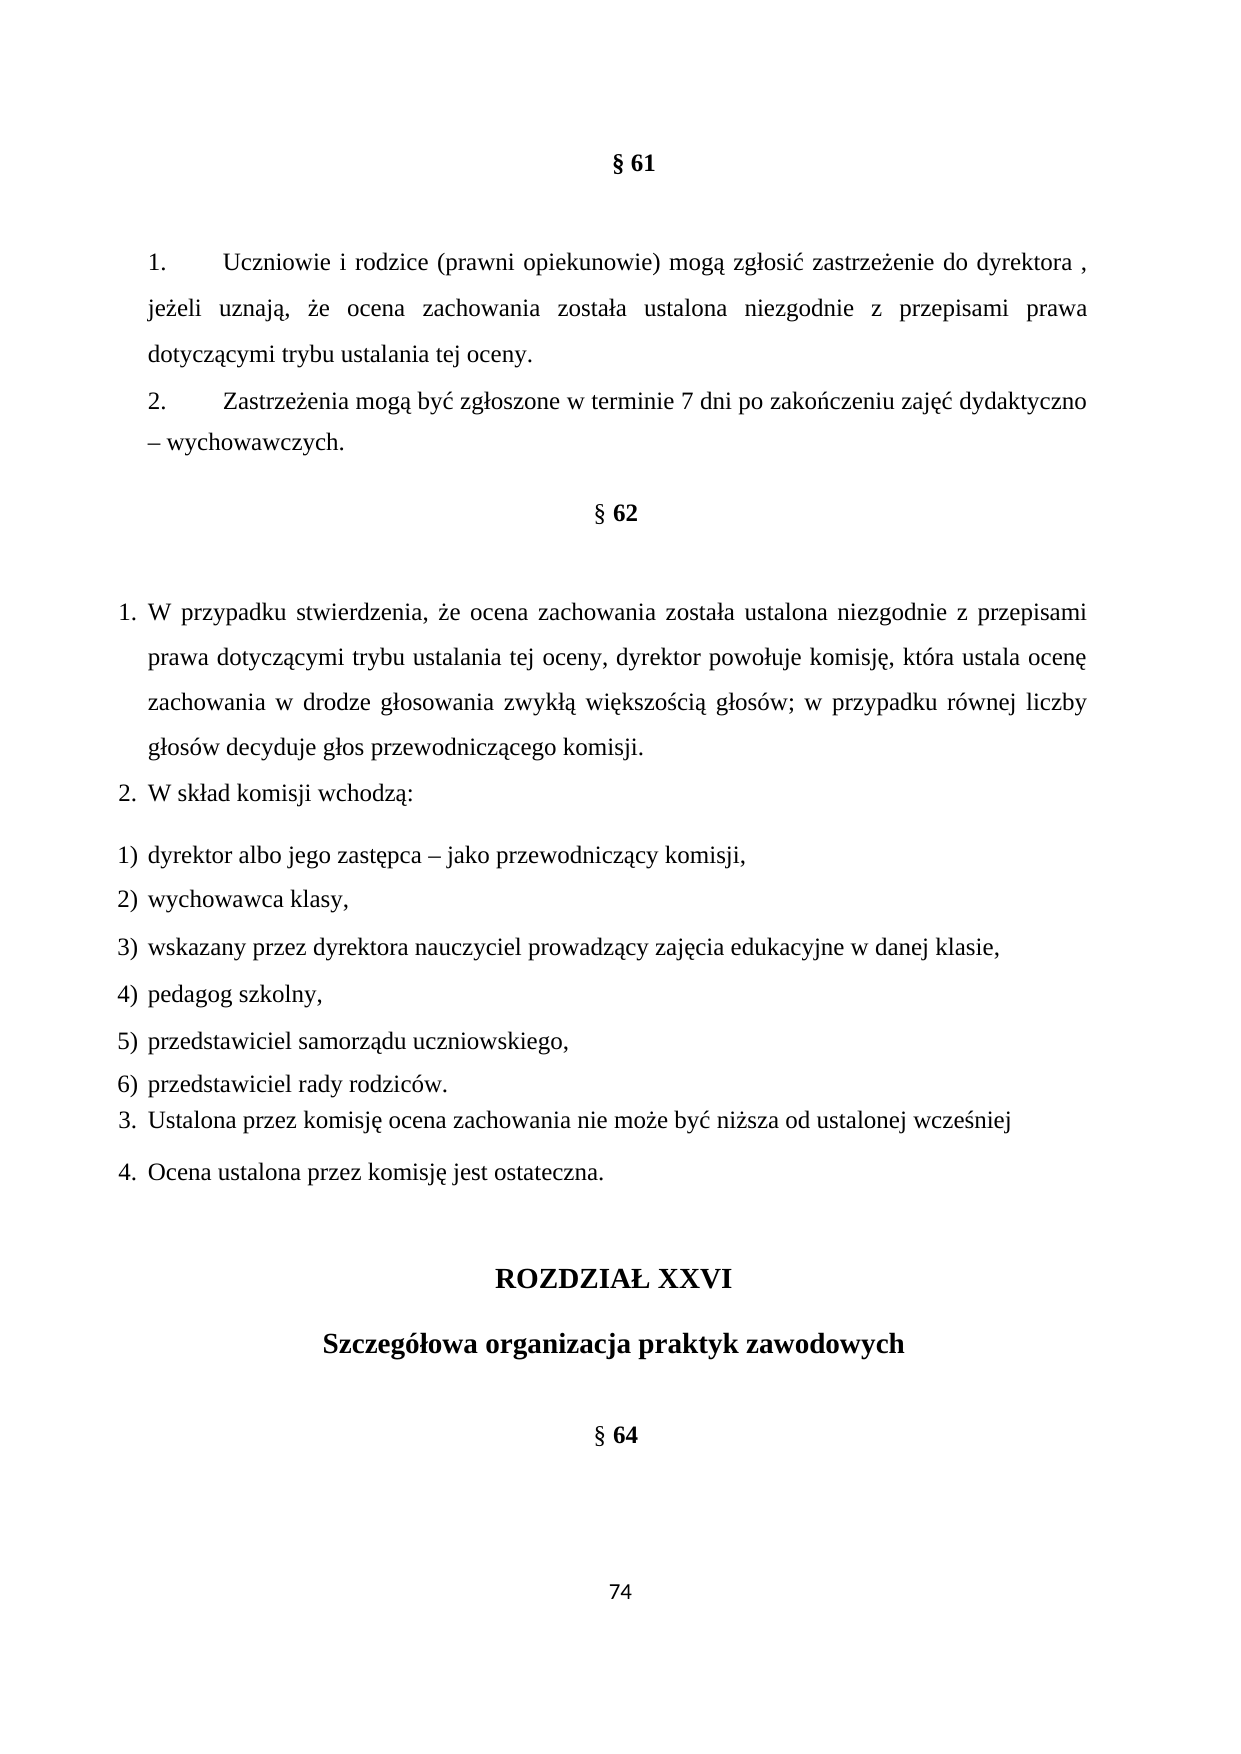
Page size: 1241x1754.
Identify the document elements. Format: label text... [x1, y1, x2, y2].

list Ustalona przez komisję ocena zachowania nie może być niższa od ustalonej wcześniej [118, 1102, 1088, 1135]
list W przypadku stwierdzenia, że ocena zachowania została ustalona niezgodnie z przepisami prawa dotyczącymi trybu ustalania tej oceny, dyrektor powołuje komisję, która ustala ocenę zachowania w drodze głosowania zwykłą większością głosów; w przypadku równej liczby głosów decyduje głos przewodniczącego komisji. [118, 597, 1088, 761]
list dyrektor albo jego zastępca – jako przewodniczący komisji, [117, 841, 1088, 869]
list pedagog szkolny, [117, 979, 1088, 1008]
subtitle § 62 [188, 498, 1049, 527]
list W skład komisji wchodzą: [118, 778, 1088, 807]
subtitle Szczegółowa organizacja praktyk zawodowych [148, 1326, 1087, 1359]
list przedstawiciel rady rodziców. [117, 1069, 1088, 1098]
list Uczniowie i rodzice (prawni opiekunowie) mogą zgłosić zastrzeżenie do dyrektora , jeżeli uznają, że ocena zachowania została ustalona niezgodnie z przepisami prawa dotyczącymi trybu ustalania tej oceny. [148, 247, 1088, 368]
list wskazany przez dyrektora nauczyciel prowadzący zajęcia edukacyjne w danej klasie, [117, 932, 1088, 960]
subtitle § 64 [188, 1420, 1049, 1449]
subtitle ROZDZIAŁ XXVI [148, 1262, 1087, 1295]
subtitle § 61 [188, 148, 1086, 176]
list Zastrzeżenia mogą być zgłoszone w terminie 7 dni po zakończeniu zajęć dydaktyczno – wychowawczych. [148, 386, 1088, 456]
list Ocena ustalona przez komisję jest ostateczna. [118, 1153, 1088, 1187]
list przedstawiciel samorządu uczniowskiego, [117, 1026, 1088, 1055]
list wychowawca klasy, [117, 884, 1088, 913]
